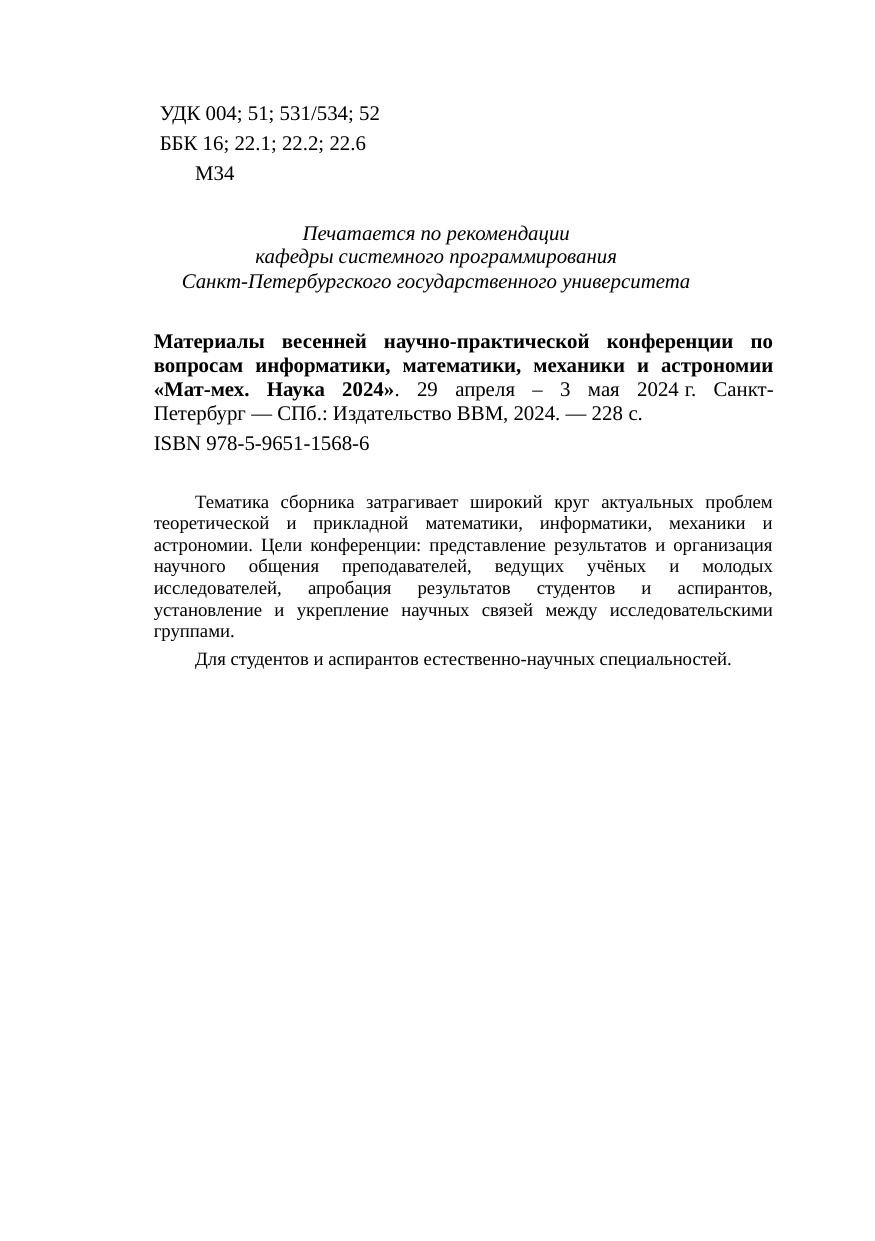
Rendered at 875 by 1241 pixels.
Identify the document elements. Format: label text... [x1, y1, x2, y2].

text М34 [159, 160, 714, 184]
text Тематика сборника затрагивает широкий круг актуальных проблем теоретической и прикладной математики, информатики, механики и астрономии. Цели конференции: представление результатов и организация научного общения преподавателей, ведущих учёных и молодых исследователей, апробация результатов студентов и аспирантов, установление и укрепление научных связей между исследовательскими группами. [153, 491, 774, 642]
text Для студентов и аспирантов естественно-научных специальностей. [153, 648, 774, 669]
text Материалы весенней научно-практической конференции по вопросам информатики, математики, механики и астрономии «Мат-мех. Наука 2024». 29 апреля – 3 мая 2024 г. Санкт-Петербург — СПб.: Издательство ВВМ, 2024. — 228 с. [153, 328, 774, 425]
text ISBN 978-5-9651-1568-6 [153, 431, 774, 455]
text Печатается по рекомендации кафедры системного программирования Санкт-Петербургского государственного университета [159, 220, 714, 293]
text УДК 004; 51; 531/534; 52 [159, 100, 714, 124]
text ББК 16; 22.1; 22.2; 22.6 [159, 130, 714, 154]
